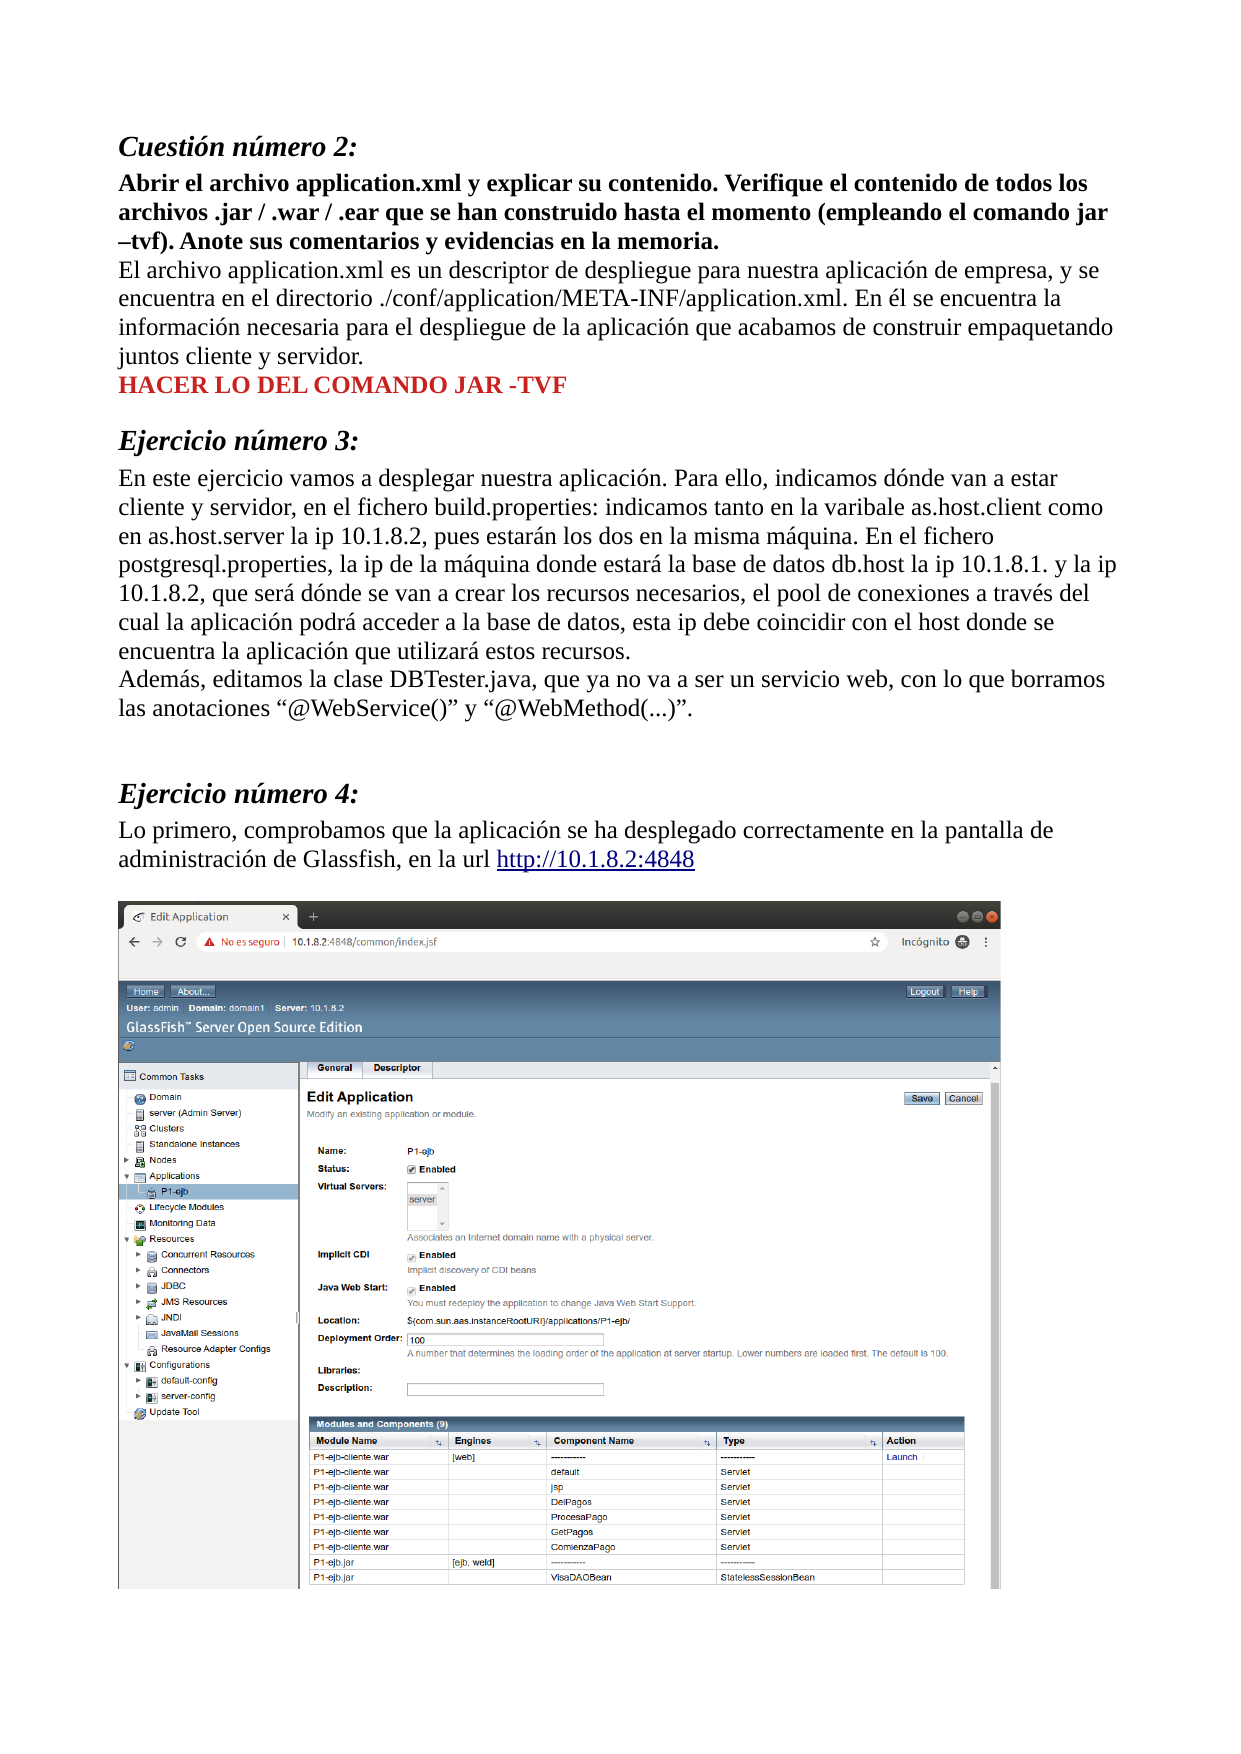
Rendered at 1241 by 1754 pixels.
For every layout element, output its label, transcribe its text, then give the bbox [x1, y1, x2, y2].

text HACER LO DEL COMANDO JAR -TVF [118, 370, 1122, 398]
subtitle Ejercicio número 4: [118, 776, 1122, 809]
subtitle Cuestión número 2: [118, 129, 1122, 162]
text El archivo application.xml es un descriptor de despliegue para nuestra aplicación de empresa, y se encuentra en el directorio ./conf/application/META-INF/application.xml. En él se encuentra la información necesaria para el despliegue de la aplicación que acabamos de construir empaquetando juntos cliente y servidor. [118, 255, 1122, 370]
text Abrir el archivo application.xml y explicar su contenido. Verifique el contenido de todos los archivos .jar / .war / .ear que se han construido hasta el momento (empleando el comando jar –tvf). Anote sus comentarios y evidencias en la memoria. [118, 168, 1122, 255]
subtitle Además, editamos la clase DBTester.java, que ya no va a ser un servicio web, con lo que borramos las anotaciones “@WebService()” y “@WebMethod(...)”. [118, 664, 1122, 722]
subtitle En este ejercicio vamos a desplegar nuestra aplicación. Para ello, indicamos dónde van a estar cliente y servidor, en el fichero build.properties: indicamos tanto en la varibale as.host.client como en as.host.server la ip 10.1.8.2, pues estarán los dos en la misma máquina. En el fichero postgresql.properties, la ip de la máquina donde estará la base de datos db.host la ip 10.1.8.1. y la ip 10.1.8.2, que será dónde se van a crear los recursos necesarios, el pool de conexiones a través del cual la aplicación podrá acceder a la base de datos, esta ip debe coincidir con el host donde se encuentra la aplicación que utilizará estos recursos. [118, 463, 1122, 664]
subtitle Ejercicio número 3: [118, 423, 1122, 457]
subtitle Lo primero, comprobamos que la aplicación se ha desplegado correctamente en la pantalla de administración de Glassfish, en la url http://10.1.8.2:4848 [118, 816, 1122, 873]
